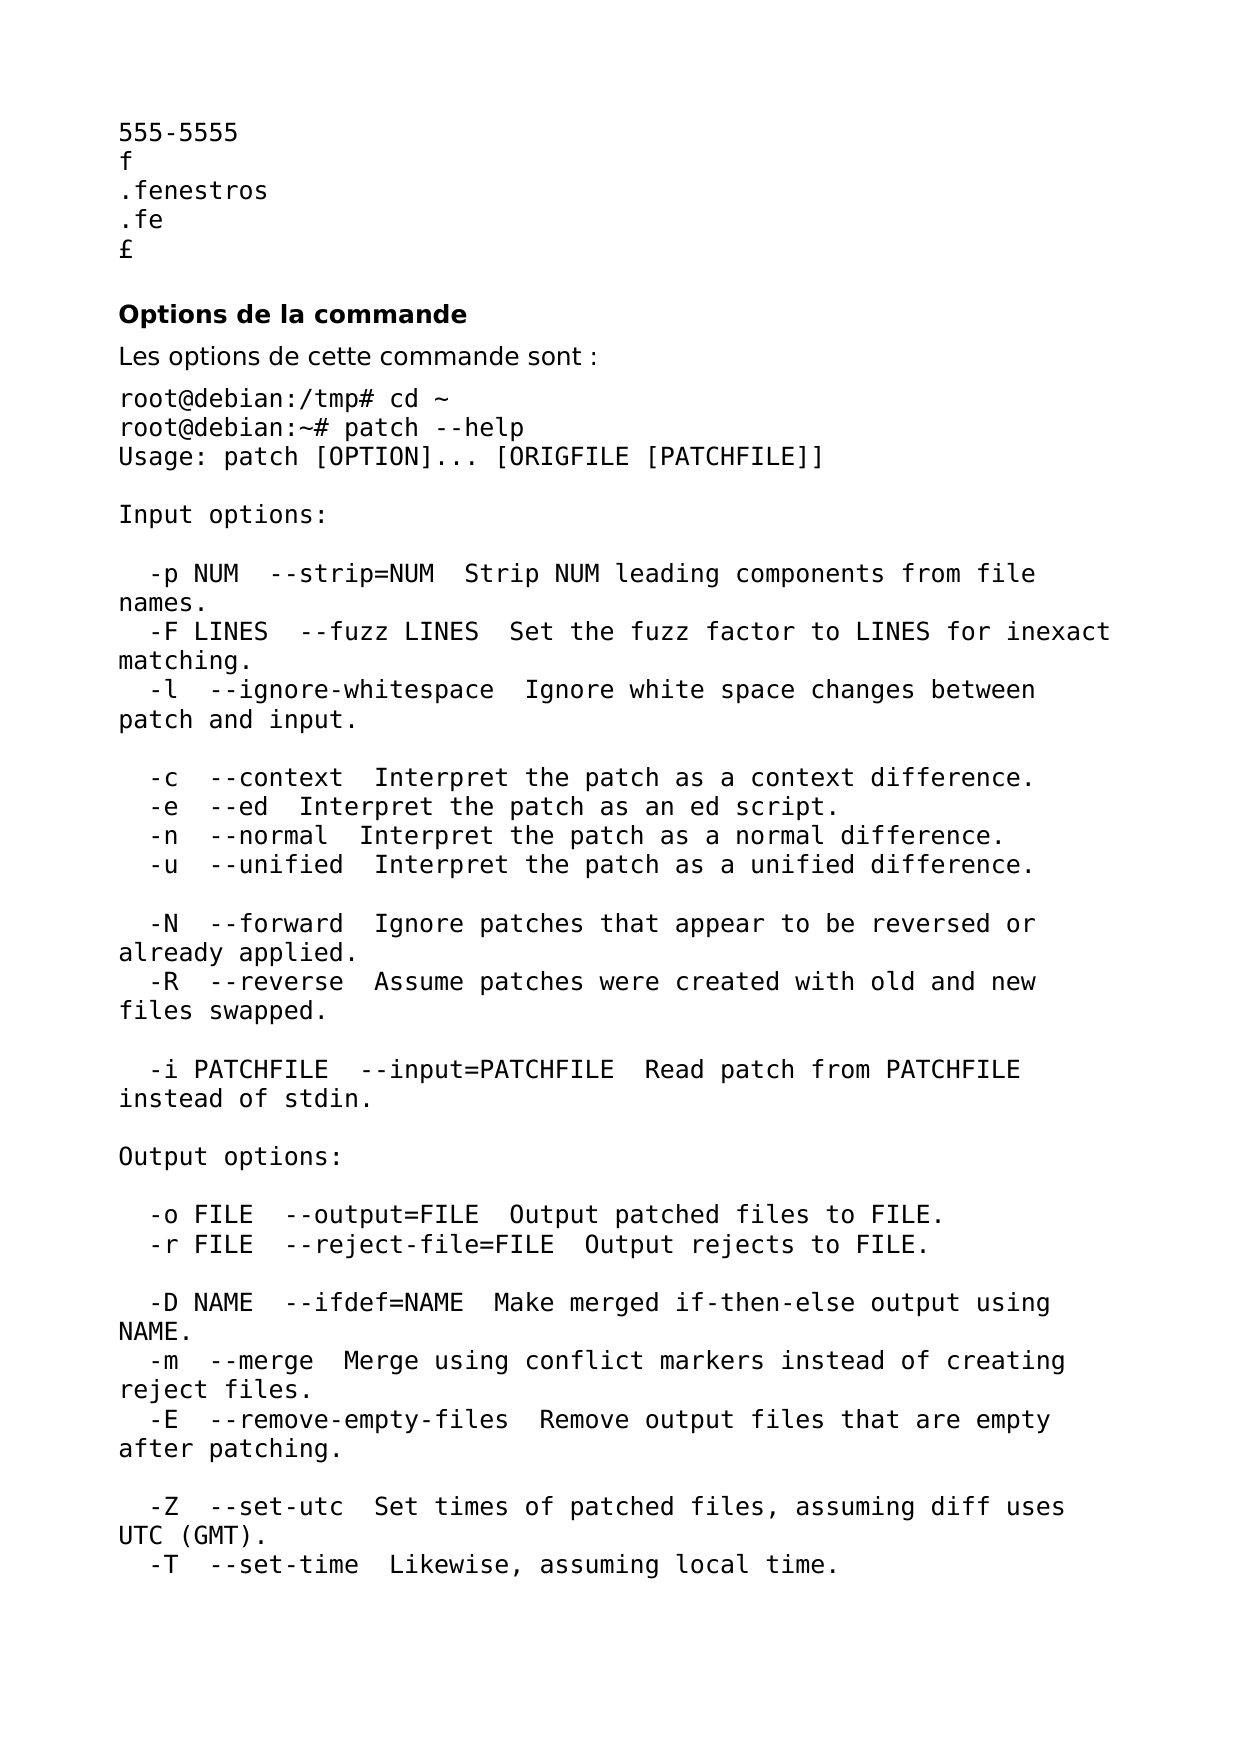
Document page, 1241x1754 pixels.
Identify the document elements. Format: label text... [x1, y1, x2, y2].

subtitle Options de la commande [118, 301, 1122, 330]
text 555-5555 f .fenestros .fe £ [118, 118, 1122, 264]
text Les options de cette commande sont : [118, 342, 1122, 372]
text root@debian:/tmp# cd ~ root@debian:~# patch --help Usage: patch [OPTION]... [ORIGFILE [PATCHFILE]] Input options: -p NUM --strip=NUM Strip NUM leading components from file names. -F LINES --fuzz LINES Set the fuzz factor to LINES for inexact matching. -l --ignore-whitespace Ignore white space changes between patch and input. -c --context Interpret the patch as a context difference. -e --ed Interpret the patch as an ed script. -n --normal Interpret the patch as a normal difference. -u --unified Interpret the patch as a unified difference. -N --forward Ignore patches that appear to be reversed or already applied. -R --reverse Assume patches were created with old and new files swapped. -i PATCHFILE --input=PATCHFILE Read patch from PATCHFILE instead of stdin. Output options: -o FILE --output=FILE Output patched files to FILE. -r FILE --reject-file=FILE Output rejects to FILE. -D NAME --ifdef=NAME Make merged if-then-else output using NAME. -m --merge Merge using conflict markers instead of creating reject files. -E --remove-empty-files Remove output files that are empty after patching. -Z --set-utc Set times of patched files, assuming diff uses UTC (GMT). -T --set-time Likewise, assuming local time. [118, 384, 1122, 1609]
